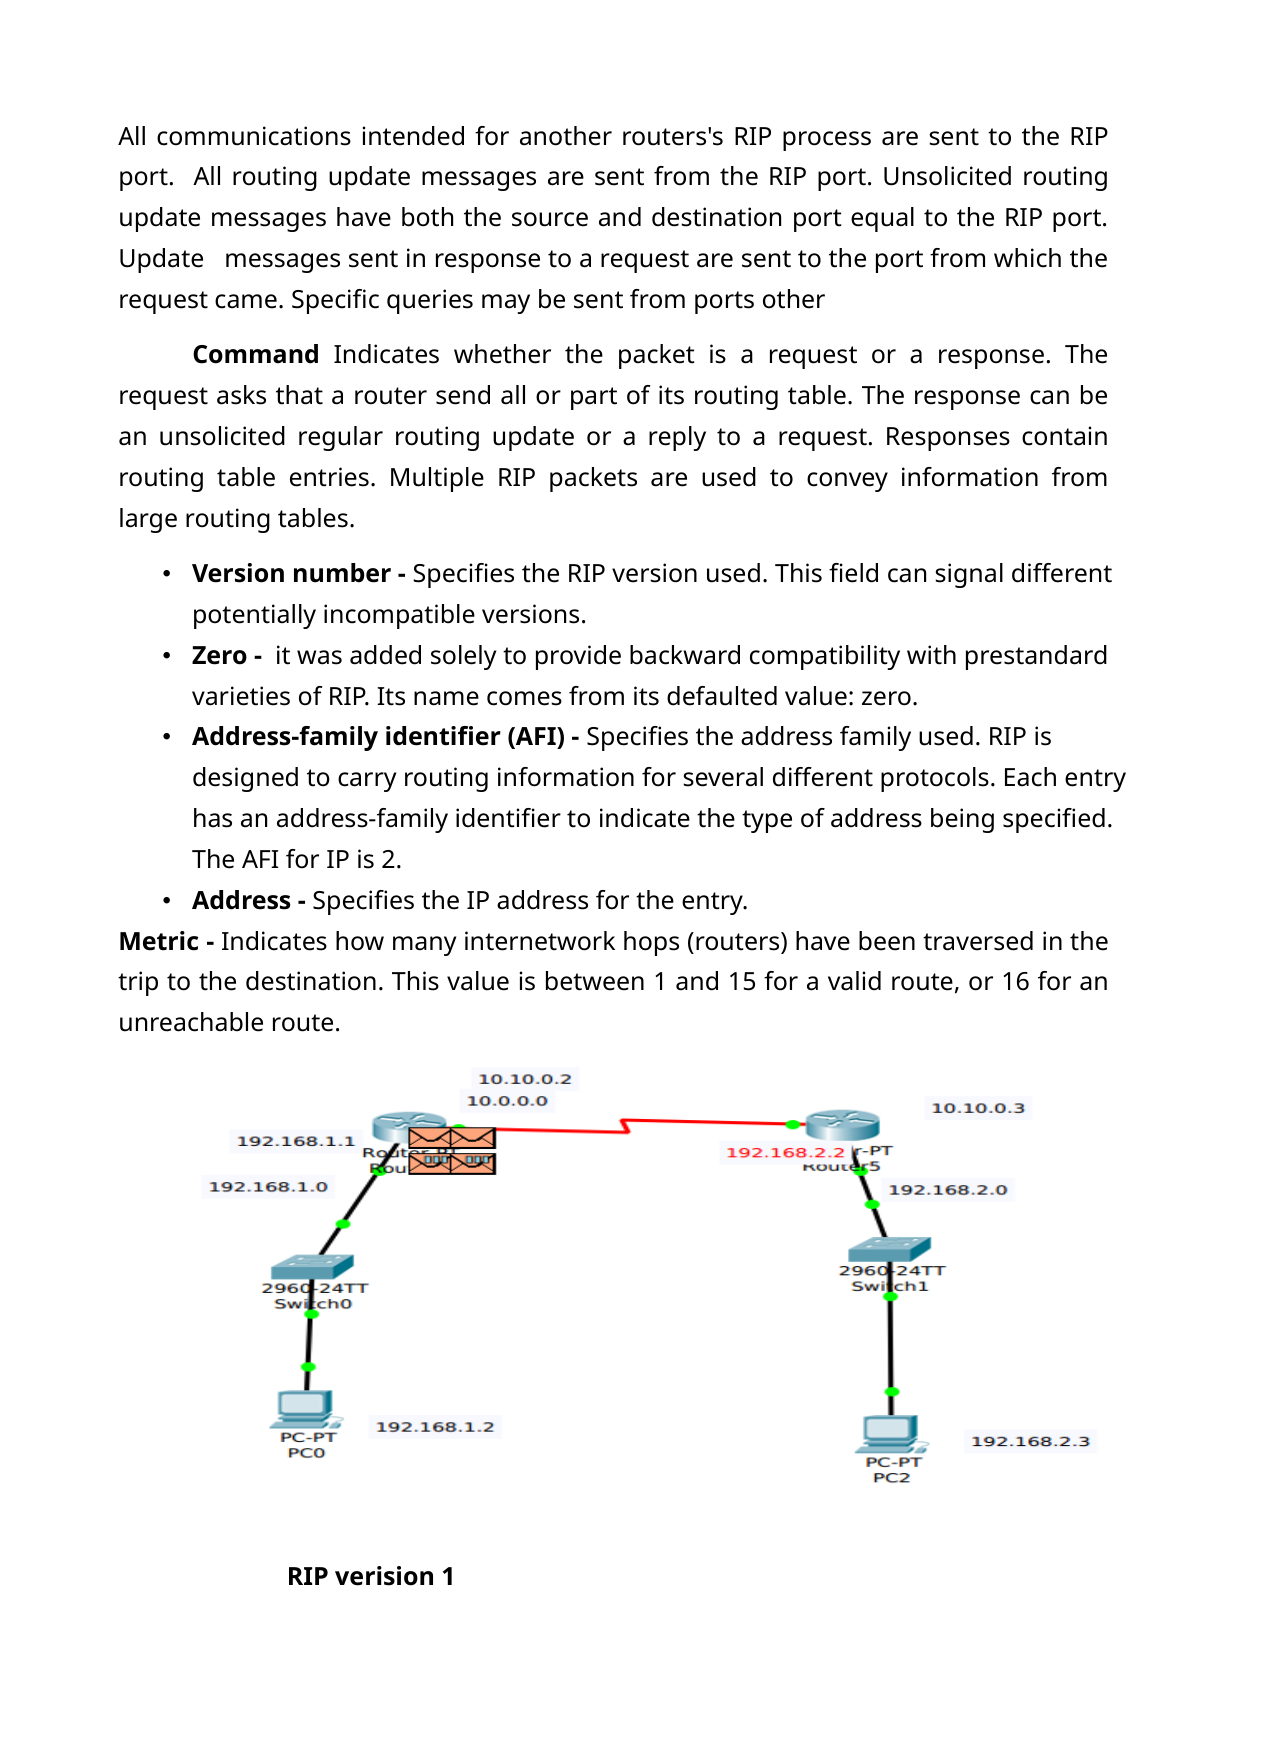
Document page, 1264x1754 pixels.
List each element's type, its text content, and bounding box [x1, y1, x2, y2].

list Version number - Specifies the RIP version used. This field can signal different potentially incompatible versions. [162, 556, 1146, 631]
text RIP verision 1 [118, 1559, 1110, 1593]
text Metric - Indicates how many internetwork hops (routers) have been traversed in the trip to the destination. This value is between 1 and 15 for a valid route, or 16 for an unreachable route. [118, 923, 1110, 1039]
list Address - Specifies the IP address for the entry. [162, 882, 1146, 916]
picture [159, 1060, 1105, 1501]
text Command Indicates whether the packet is a request or a response. The request asks that a router send all or part of its routing table. The response can be an unsolicited regular routing update or a reply to a request. Responses contain routing table entries. Multiple RIP packets are used to convey information from large routing tables. [118, 337, 1110, 534]
text All communications intended for another routers's RIP process are sent to the RIP port. All routing update messages are sent from the RIP port. Unsolicited routing update messages have both the source and destination port equal to the RIP port. Update messages sent in response to a request are sent to the port from which the request came. Specific queries may be sent from ports other [118, 118, 1110, 316]
list Zero - it was added solely to provide backward compatibility with prestandard varieties of RIP. Its name comes from its defaulted value: zero. [162, 637, 1146, 712]
list Address-family identifier (AFI) - Specifies the address family used. RIP is designed to carry routing information for several different protocols. Each entry has an address-family identifier to indicate the type of address being specified. The AFI for IP is 2. [162, 719, 1146, 876]
